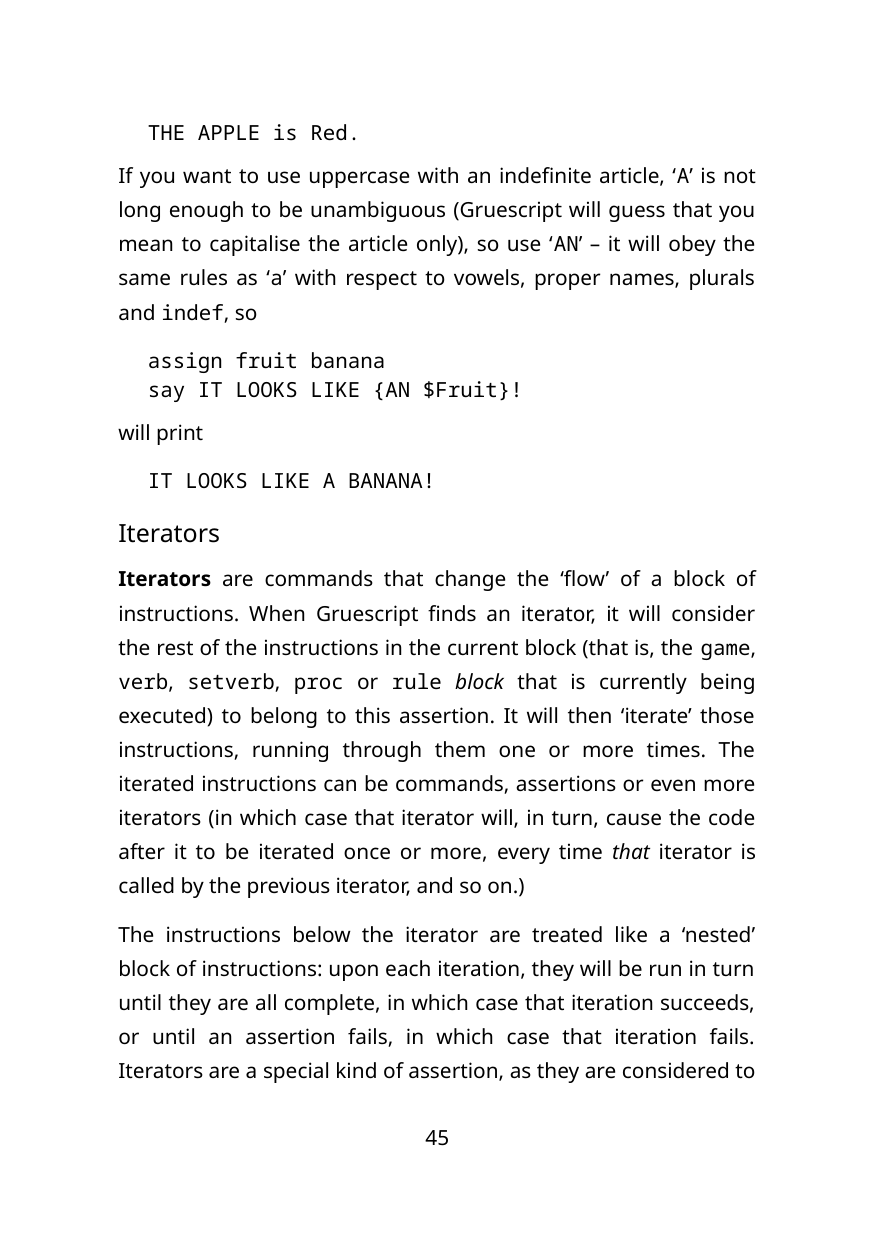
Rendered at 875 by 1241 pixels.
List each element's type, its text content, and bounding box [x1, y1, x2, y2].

text THE APPLE is Red. [148, 118, 756, 147]
text Iterators are commands that change the ‘flow’ of a block of instructions. When Gruescript finds an iterator, it will consider the rest of the instructions in the current block (that is, the game, verb, setverb, proc or rule block that is currently being executed) to belong to this assertion. It will then ‘iterate’ those instructions, running through them one or more times. The iterated instructions can be commands, assertions or even more iterators (in which case that iterator will, in turn, cause the code after it to be iterated once or more, every time that iterator is called by the previous iterator, and so on.) [118, 564, 756, 899]
text IT LOOKS LIKE A BANANA! [148, 467, 756, 495]
text The instructions below the iterator are treated like a ‘nested’ block of instructions: upon each iteration, they will be run in turn until they are all complete, in which case that iteration succeeds, or until an assertion fails, in which case that iteration fails. Iterators are a special kind of assertion, as they are considered to [118, 920, 756, 1084]
text assign fruit banana [148, 346, 756, 375]
text will print [118, 418, 756, 446]
subtitle Iterators [118, 516, 756, 550]
text say IT LOOKS LIKE {AN $Fruit}! [148, 375, 756, 403]
text If you want to use uppercase with an indefinite article, ‘A’ is not long enough to be unambiguous (Gruescript will guess that you mean to capitalise the article only), so use ‘AN’ – it will obey the same rules as ‘a’ with respect to vowels, proper names, plurals and indef, so [118, 161, 756, 326]
